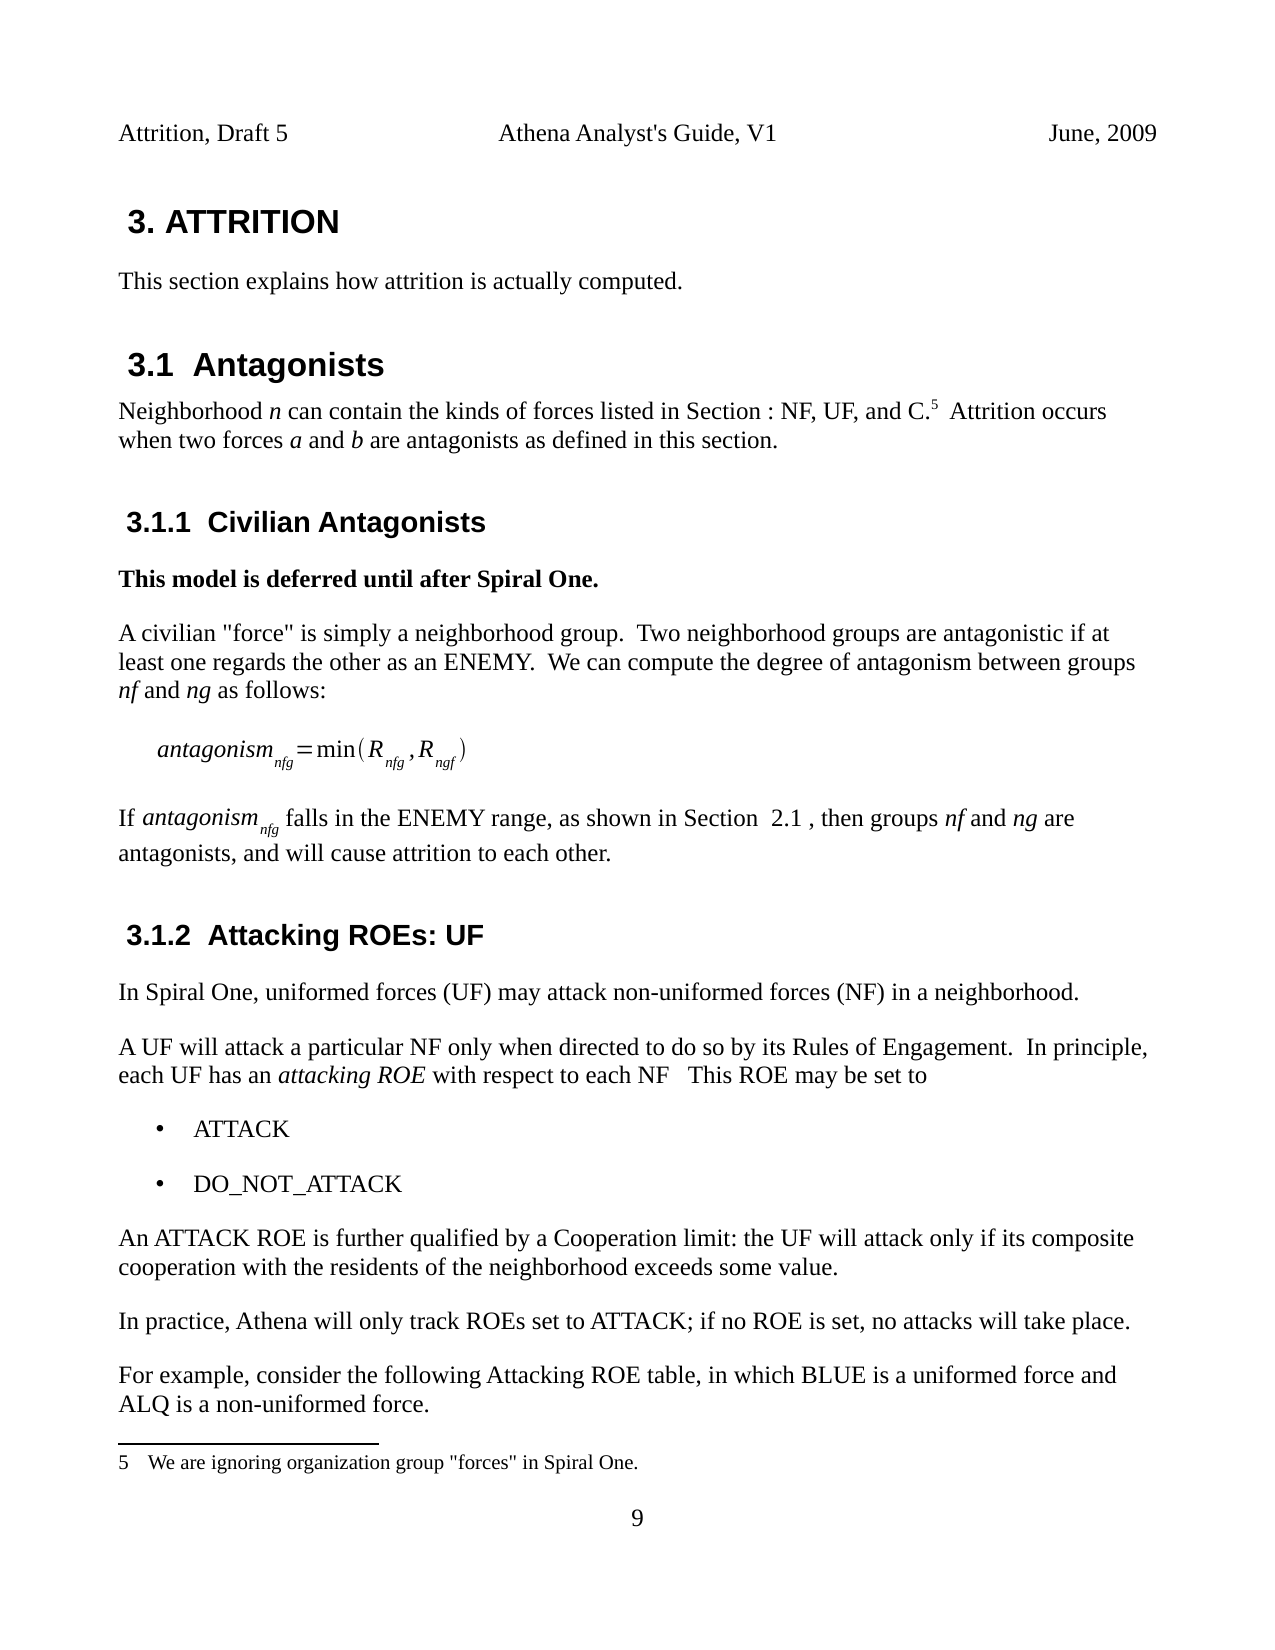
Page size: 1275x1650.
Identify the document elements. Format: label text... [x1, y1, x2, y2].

text A UF will attack a particular NF only when directed to do so by its Rules of Engagement. In principle, each UF has an attacking ROE with respect to each NF This ROE may be set to [118, 1032, 1157, 1089]
text If falls in the ENEMY range, as shown in Section 2.1 , then groups nf and ng are antagonists, and will cause attrition to each other. [118, 797, 1157, 867]
text Neighborhood n can contain the kinds of forces listed in Section : NF, UF, and C. Attrition occurs when two forces a and b are antagonists as defined in this section. [118, 396, 1157, 453]
subtitle Antagonists [118, 345, 1157, 383]
list ATTACK [156, 1114, 1157, 1143]
text In practice, Athena will only track ROEs set to ATTACK; if no ROE is set, no attacks will take place. [118, 1306, 1157, 1335]
text We are ignoring organization group "forces" in Spiral One. [118, 1449, 1157, 1474]
text This section explains how attrition is actually computed. [118, 266, 1157, 294]
text An ATTACK ROE is further qualified by a Cooperation limit: the UF will attack only if its composite cooperation with the residents of the neighborhood exceeds some value. [118, 1223, 1157, 1281]
subtitle Attacking ROEs: UF [118, 918, 1157, 952]
subtitle Attrition [118, 202, 1157, 240]
text In Spiral One, uniformed forces (UF) may attack non-uniformed forces (NF) in a neighborhood. [118, 977, 1157, 1006]
text A civilian "force" is simply a neighborhood group. Two neighborhood groups are antagonistic if at least one regards the other as an ENEMY. We can compute the degree of antagonism between groups nf and ng as follows: [118, 618, 1157, 704]
text This model is deferred until after Spiral One. [118, 564, 1157, 592]
subtitle Civilian Antagonists [118, 504, 1157, 538]
list DO_NOT_ATTACK [156, 1169, 1157, 1198]
text For example, consider the following Attacking ROE table, in which BLUE is a uniformed force and ALQ is a non-uniformed force. [118, 1360, 1157, 1418]
